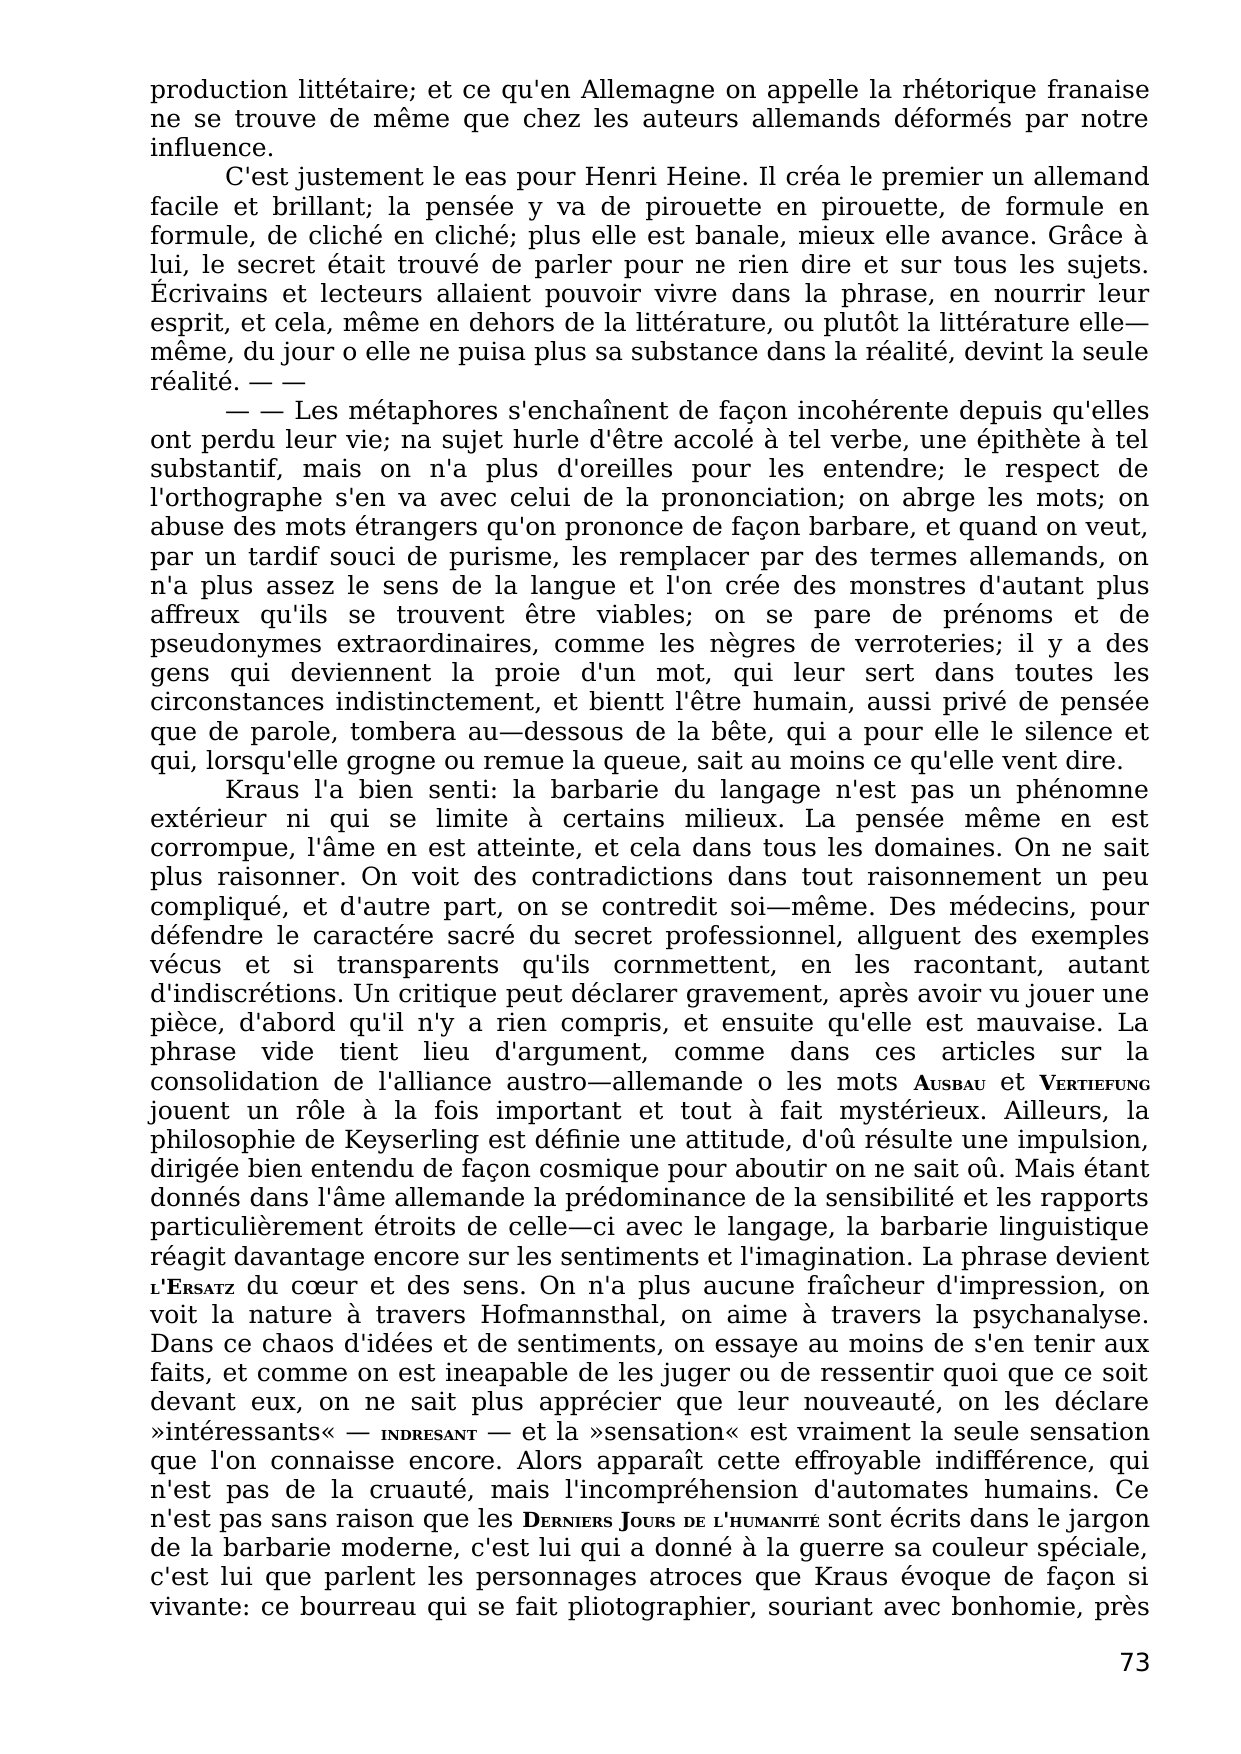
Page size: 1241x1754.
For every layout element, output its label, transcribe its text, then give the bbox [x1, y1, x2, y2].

text production littétaire; et ce qu'en Allemagne on appelle la rhétorique franaise ne se trouve de même que chez les auteurs allemands déformés par notre influence. [150, 75, 1151, 162]
text Kraus l'a bien senti: la barbarie du langage n'est pas un phénomne extérieur ni qui se limite à certains milieux. La pensée même en est corrompue, l'âme en est atteinte, et cela dans tous les domaines. On ne sait plus raisonner. On voit des contradictions dans tout raisonnement un peu compliqué, et d'autre part, on se contredit soi—même. Des médecins, pour défendre le caractére sacré du secret professionnel, allguent des exemples vécus et si transparents qu'ils cornmettent, en les racontant, autant d'indiscrétions. Un critique peut déclarer gravement, après avoir vu jouer une pièce, d'abord qu'il n'y a rien compris, et ensuite qu'elle est mauvaise. La phrase vide tient lieu d'argument, comme dans ces articles sur la consolidation de l'alliance austro—allemande o les mots Ausbau et Vertiefung jouent un rôle à la fois important et tout à fait mystérieux. Ailleurs, la philosophie de Keyserling est définie une attitude, d'oû résulte une impulsion, dirigée bien entendu de façon cosmique pour aboutir on ne sait oû. Mais étant donnés dans l'âme allemande la prédominance de la sensibilité et les rapports particulièrement étroits de celle—ci avec le langage, la barbarie linguistique réagit davantage encore sur les sentiments et l'imagination. La phrase devient l'Ersatz du cœur et des sens. On n'a plus aucune fraîcheur d'impression, on voit la nature à travers Hofmannsthal, on aime à travers la psychanalyse. Dans ce chaos d'idées et de sentiments, on essaye au moins de s'en tenir aux faits, et comme on est ineapable de les juger ou de ressentir quoi que ce soit devant eux, on ne sait plus apprécier que leur nouveauté, on les déclare »intéressants« — indresant — et la »sensation« est vraiment la seule sensation que l'on connaisse encore. Alors apparaît cette effroyable indifférence, qui n'est pas de la cruauté, mais l'incompréhension d'automates humains. Ce n'est pas sans raison que les Derniers Jours de l'humanité sont écrits dans le jargon de la barbarie moderne, c'est lui qui a donné à la guerre sa couleur spéciale, c'est lui que parlent les personnages atroces que Kraus évoque de façon si vivante: ce bourreau qui se fait pliotographier, souriant avec bonhomie, près [150, 775, 1151, 1621]
text — — Les métaphores s'enchaînent de façon incohérente depuis qu'elles ont perdu leur vie; na sujet hurle d'être accolé à tel verbe, une épithète à tel substantif, mais on n'a plus d'oreilles pour les entendre; le respect de l'orthographe s'en va avec celui de la prononciation; on abrge les mots; on abuse des mots étrangers qu'on prononce de façon barbare, et quand on veut, par un tardif souci de purisme, les remplacer par des termes allemands, on n'a plus assez le sens de la langue et l'on crée des monstres d'autant plus affreux qu'ils se trouvent être viables; on se pare de prénoms et de pseudonymes extraordinaires, comme les nègres de verroteries; il y a des gens qui deviennent la proie d'un mot, qui leur sert dans toutes les circonstances indistinctement, et bientt l'être humain, aussi privé de pensée que de parole, tombera au—dessous de la bête, qui a pour elle le silence et qui, lorsqu'elle grogne ou remue la queue, sait au moins ce qu'elle vent dire. [150, 396, 1151, 775]
text C'est justement le eas pour Henri Heine. Il créa le premier un allemand facile et brillant; la pensée y va de pirouette en pirouette, de formule en formule, de cliché en cliché; plus elle est banale, mieux elle avance. Grâce à lui, le secret était trouvé de parler pour ne rien dire et sur tous les sujets. Écrivains et lecteurs allaient pouvoir vivre dans la phrase, en nourrir leur esprit, et cela, même en dehors de la littérature, ou plutôt la littérature elle—même, du jour o elle ne puisa plus sa substance dans la réalité, devint la seule réalité. — — [150, 162, 1151, 396]
